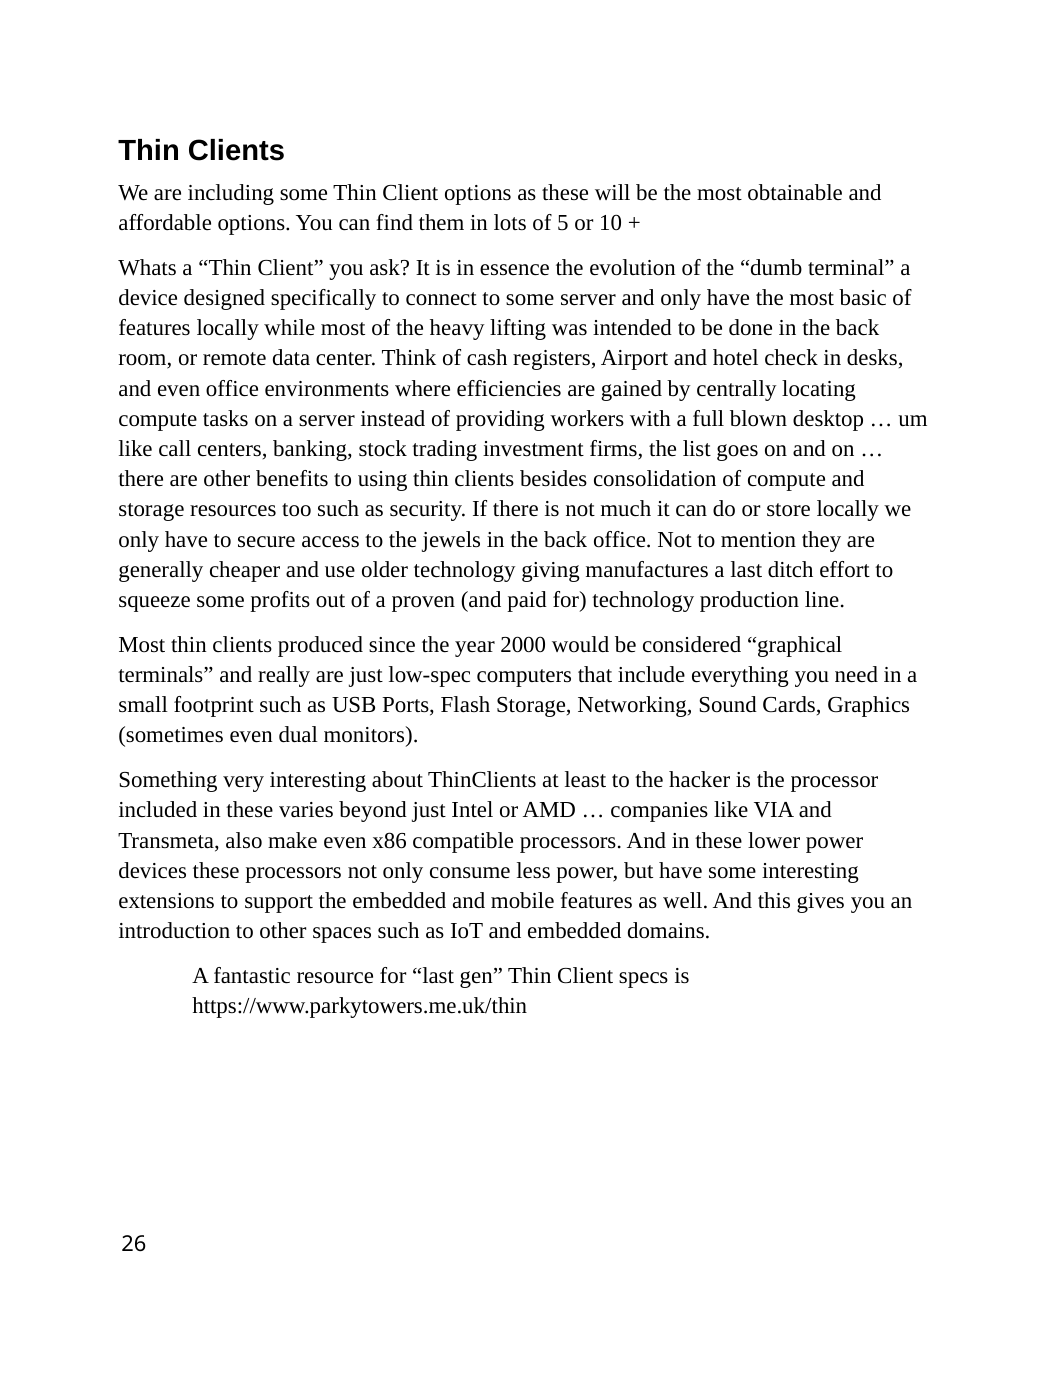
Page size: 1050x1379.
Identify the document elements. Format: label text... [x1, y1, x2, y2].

text Whats a “Thin Client” you ask? It is in essence the evolution of the “dumb terminal” a device designed specifically to connect to some server and only have the most basic of features locally while most of the heavy lifting was intended to be done in the back room, or remote data center. Think of cash registers, Airport and hotel check in desks, and even office environments where efficiencies are gained by centrally locating compute tasks on a server instead of providing workers with a full blown desktop … um like call centers, banking, stock trading investment firms, the list goes on and on … there are other benefits to using thin clients besides consolidation of compute and storage resources too such as security. If there is not much it can do or store locally we only have to secure access to the jewels in the back office. Not to mention they are generally cheaper and use older technology giving manufactures a last ditch effort to squeeze some profits out of a proven (and paid for) technology production line. [118, 254, 932, 612]
text We are including some Thin Client options as these will be the most obtainable and affordable options. You can find them in lots of 5 or 10 + [118, 179, 932, 235]
subtitle Thin Clients [118, 133, 932, 166]
text Something very interesting about ThinClients at least to the hacker is the processor included in these varies beyond just Intel or AMD … companies like VIA and Transmeta, also make even x86 compatible processors. And in these lower power devices these processors not only consume less power, but have some interesting extensions to support the embedded and mobile features as well. And this gives you an introduction to other spaces such as IoT and embedded domains. [118, 766, 932, 944]
text Most thin clients produced since the year 2000 would be considered “graphical terminals” and really are just low-spec computers that include everything you need in a small footprint such as USB Ports, Flash Storage, Networking, Sound Cards, Graphics (sometimes even dual monitors). [118, 631, 932, 748]
text A fantastic resource for “last gen” Thin Client specs is https://www.parkytowers.me.uk/thin [192, 962, 932, 1019]
